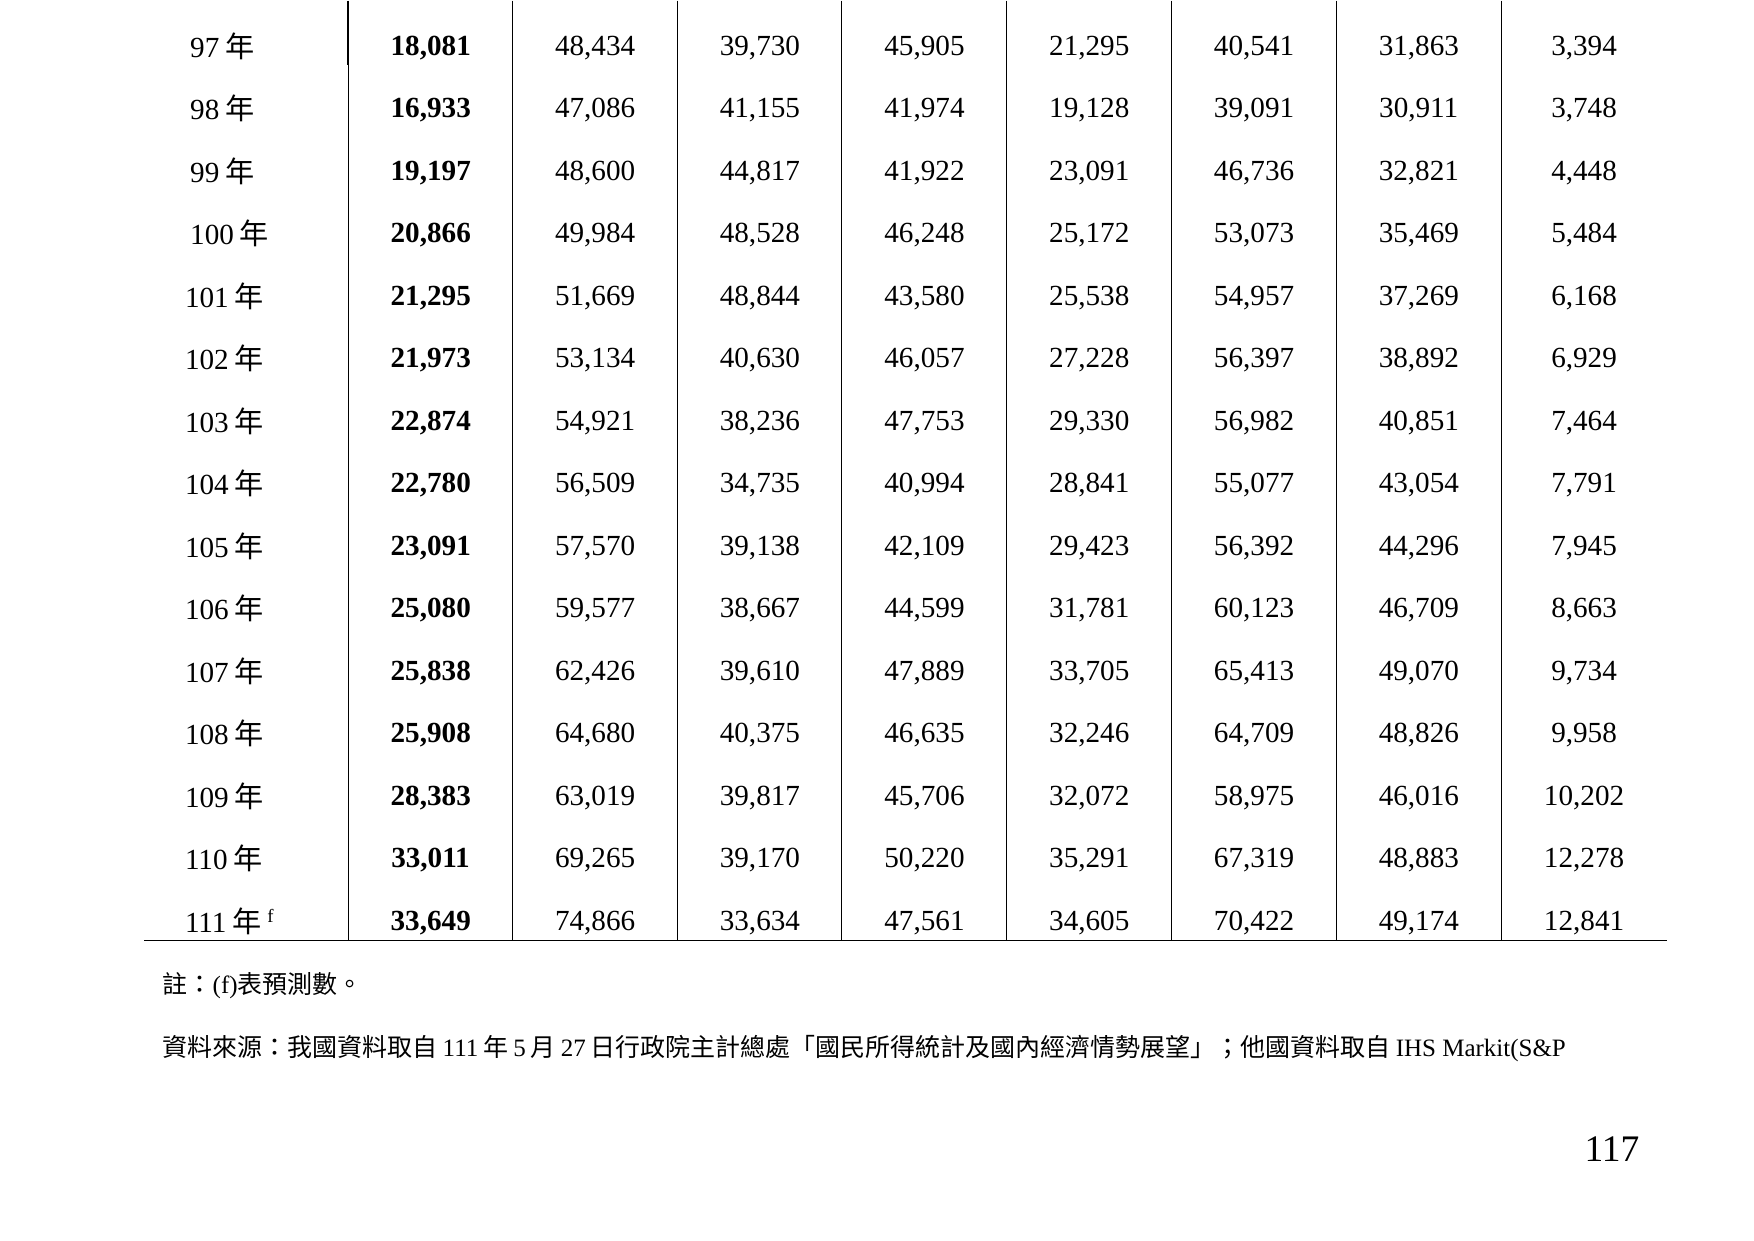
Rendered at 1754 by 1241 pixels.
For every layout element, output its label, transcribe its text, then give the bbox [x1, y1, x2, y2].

table_cell 31,781 [1007, 565, 1171, 628]
table_cell 22,780 [349, 440, 512, 503]
table_cell 9,734 [1502, 628, 1667, 690]
table_cell 102年 [144, 315, 348, 378]
table_cell 46,016 [1337, 753, 1501, 815]
table_cell 47,889 [842, 628, 1006, 690]
table_cell 34,605 [1007, 878, 1171, 940]
table_cell 63,019 [513, 753, 677, 815]
table_cell 7,464 [1502, 378, 1667, 440]
table_cell 55,077 [1172, 440, 1336, 503]
table_cell 6,929 [1502, 315, 1667, 378]
table_cell 25,080 [349, 565, 512, 628]
table_cell 33,634 [678, 878, 841, 940]
table_cell 21,973 [349, 315, 512, 378]
table_cell 47,086 [513, 65, 677, 128]
table_cell 39,610 [678, 628, 841, 690]
table_cell 19,128 [1007, 65, 1171, 128]
table_cell 43,054 [1337, 440, 1501, 503]
table_cell 53,134 [513, 315, 677, 378]
table_cell 29,423 [1007, 503, 1171, 565]
table_cell 30,911 [1337, 65, 1501, 128]
table_cell 37,269 [1337, 253, 1501, 315]
table_cell 46,248 [842, 190, 1006, 253]
table_cell 44,817 [678, 128, 841, 190]
table_cell 33,705 [1007, 628, 1171, 690]
table_cell 39,817 [678, 753, 841, 815]
table_cell 25,172 [1007, 190, 1171, 253]
table_cell 21,295 [1007, 1, 1171, 65]
table_cell 57,570 [513, 503, 677, 565]
table_cell 39,091 [1172, 65, 1336, 128]
table_cell 48,600 [513, 128, 677, 190]
table_cell 5,484 [1502, 190, 1667, 253]
table_cell 20,866 [349, 190, 512, 253]
table_cell 56,397 [1172, 315, 1336, 378]
table_cell 6,168 [1502, 253, 1667, 315]
table_cell 27,228 [1007, 315, 1171, 378]
table_cell 23,091 [349, 503, 512, 565]
table_cell 67,319 [1172, 815, 1336, 878]
table_cell 23,091 [1007, 128, 1171, 190]
table_cell 104年 [144, 440, 348, 503]
table_cell 56,982 [1172, 378, 1336, 440]
table_cell 48,844 [678, 253, 841, 315]
table_cell 32,246 [1007, 690, 1171, 753]
table_cell 39,730 [678, 1, 841, 65]
table_cell 47,753 [842, 378, 1006, 440]
table_cell 7,791 [1502, 440, 1667, 503]
table_cell 108年 [144, 690, 348, 753]
table_cell 38,236 [678, 378, 841, 440]
table_cell 35,291 [1007, 815, 1171, 878]
table_cell 40,994 [842, 440, 1006, 503]
table_cell 41,155 [678, 65, 841, 128]
table_cell 16,933 [349, 65, 512, 128]
table_cell 40,630 [678, 315, 841, 378]
table_cell 105年 [144, 503, 348, 565]
table_cell 12,278 [1502, 815, 1667, 878]
table_cell 32,821 [1337, 128, 1501, 190]
table_cell 8,663 [1502, 565, 1667, 628]
table_cell 45,706 [842, 753, 1006, 815]
table_cell 41,922 [842, 128, 1006, 190]
table_cell 49,174 [1337, 878, 1501, 940]
table_cell 44,296 [1337, 503, 1501, 565]
table_cell 49,070 [1337, 628, 1501, 690]
table_cell 35,469 [1337, 190, 1501, 253]
table_cell 25,538 [1007, 253, 1171, 315]
table_cell 40,851 [1337, 378, 1501, 440]
table_cell 101年 [144, 253, 348, 315]
table_cell 12,841 [1502, 878, 1667, 940]
table_cell 3,394 [1502, 1, 1667, 65]
table_cell 19,197 [349, 128, 512, 190]
table_cell 40,541 [1172, 1, 1336, 65]
table_cell 103年 [144, 378, 348, 440]
table_cell 106年 [144, 565, 348, 628]
table_cell 22,874 [349, 378, 512, 440]
table_cell 38,892 [1337, 315, 1501, 378]
table_cell 58,975 [1172, 753, 1336, 815]
table_cell 28,383 [349, 753, 512, 815]
text 註：(f)表預測數。 [162, 941, 1639, 1004]
table_cell 109年 [144, 753, 348, 815]
table_cell 29,330 [1007, 378, 1171, 440]
table_cell 9,958 [1502, 690, 1667, 753]
table_cell 111年f [144, 878, 348, 940]
table_cell 48,883 [1337, 815, 1501, 878]
table_cell 48,528 [678, 190, 841, 253]
table_cell 28,841 [1007, 440, 1171, 503]
table_cell 98年 [144, 65, 348, 128]
table_cell 46,709 [1337, 565, 1501, 628]
table_cell 41,974 [842, 65, 1006, 128]
table_cell 3,748 [1502, 65, 1667, 128]
table_cell 25,908 [349, 690, 512, 753]
table_cell 34,735 [678, 440, 841, 503]
table_cell 42,109 [842, 503, 1006, 565]
table_cell 39,170 [678, 815, 841, 878]
table_cell 110年 [144, 815, 348, 878]
table_cell 33,649 [349, 878, 512, 940]
table_cell 60,123 [1172, 565, 1336, 628]
table_cell 4,448 [1502, 128, 1667, 190]
table_cell 32,072 [1007, 753, 1171, 815]
table_cell 56,509 [513, 440, 677, 503]
table_cell 100年 [144, 190, 348, 253]
table_cell 99年 [144, 128, 348, 190]
table_cell 46,057 [842, 315, 1006, 378]
table_cell 48,826 [1337, 690, 1501, 753]
table_cell 59,577 [513, 565, 677, 628]
table_cell 62,426 [513, 628, 677, 690]
table_cell 64,680 [513, 690, 677, 753]
table_cell 54,957 [1172, 253, 1336, 315]
table_cell 46,635 [842, 690, 1006, 753]
table_cell 107年 [144, 628, 348, 690]
table_cell 40,375 [678, 690, 841, 753]
table_cell 7,945 [1502, 503, 1667, 565]
table_cell 48,434 [513, 1, 677, 65]
table_cell 39,138 [678, 503, 841, 565]
table_cell 45,905 [842, 1, 1006, 65]
table_cell 65,413 [1172, 628, 1336, 690]
table_cell 33,011 [349, 815, 512, 878]
table_cell 97年 [144, 1, 347, 65]
table_cell 31,863 [1337, 1, 1501, 65]
table_cell 64,709 [1172, 690, 1336, 753]
table_cell 25,838 [349, 628, 512, 690]
table_cell 10,202 [1502, 753, 1667, 815]
table_cell 56,392 [1172, 503, 1336, 565]
table_cell 43,580 [842, 253, 1006, 315]
table_cell 69,265 [513, 815, 677, 878]
text 資料來源：我國資料取自111年5月27日行政院主計總處「國民所得統計及國內經濟情勢展望」；他國資料取自IHS Markit(S&P [162, 1004, 1613, 1066]
table_cell 53,073 [1172, 190, 1336, 253]
table_cell 74,866 [513, 878, 677, 940]
table_cell 46,736 [1172, 128, 1336, 190]
table_cell 49,984 [513, 190, 677, 253]
table_cell 18,081 [349, 1, 512, 65]
table_cell 47,561 [842, 878, 1006, 940]
table_cell 54,921 [513, 378, 677, 440]
table_cell 70,422 [1172, 878, 1336, 940]
table_cell 44,599 [842, 565, 1006, 628]
table_cell 38,667 [678, 565, 841, 628]
table_cell 51,669 [513, 253, 677, 315]
table_cell 21,295 [349, 253, 512, 315]
table_cell 50,220 [842, 815, 1006, 878]
